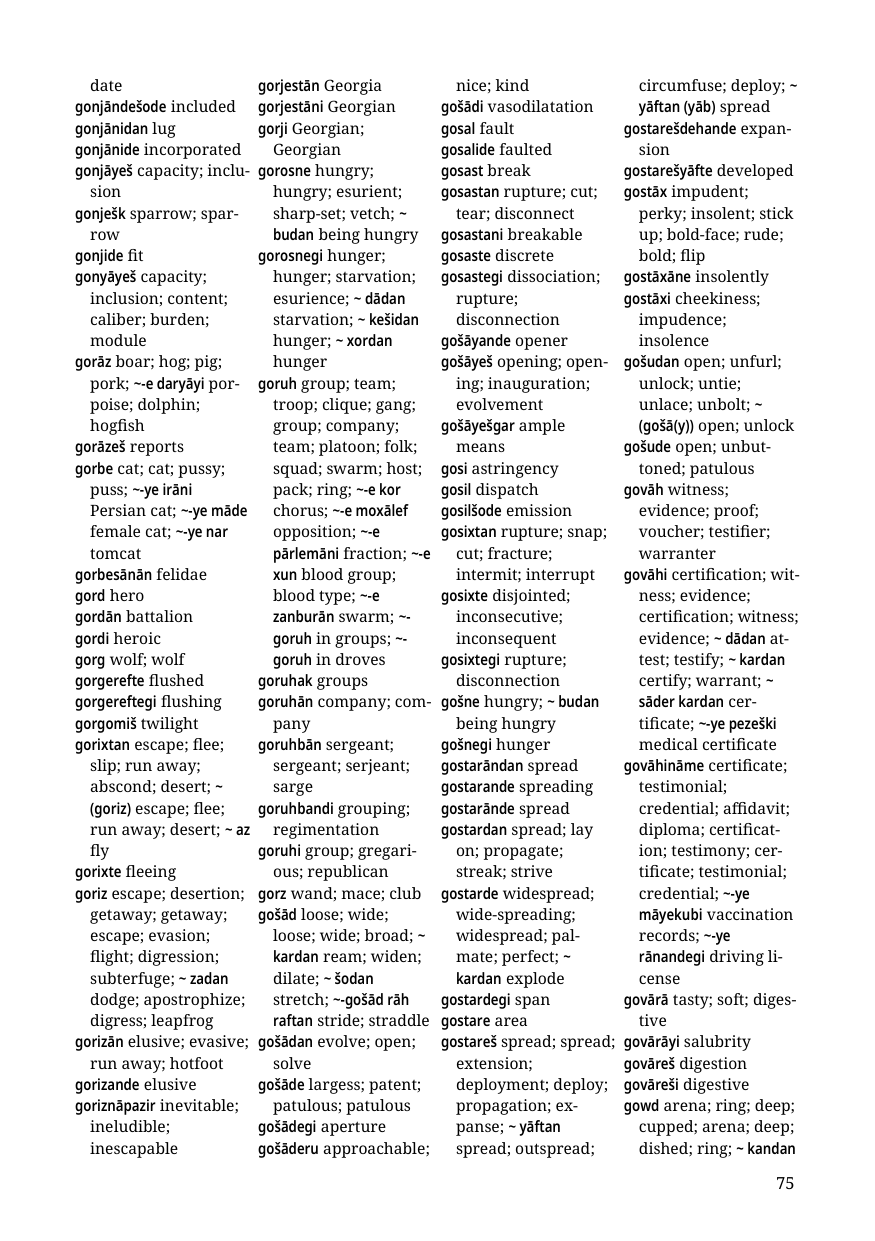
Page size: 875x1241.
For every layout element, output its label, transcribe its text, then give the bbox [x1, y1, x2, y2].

text gostare area [441, 1010, 616, 1031]
text gosixte disjointed; incon­secutive; inconsequent [441, 585, 616, 649]
text gosixtegi rupture; discon­nection [441, 649, 616, 691]
text gostarde widespread; wide-spreading; wide­spread; pal­mate; perfect; ~ kardan ex­plode [441, 882, 616, 989]
text gosastan rupture; cut; tear; disconnect [441, 181, 616, 224]
text gošudan open; unfurl; un­lock; untie; unlace; un­bolt; ~ (gošā(y)) open; un­lock [624, 351, 799, 436]
text gošne hungry; ~ budan be­ing hungry [441, 691, 616, 734]
text gostardegi span [441, 989, 616, 1010]
text gonjānidan lug [75, 117, 250, 139]
text gosastegi dissociation; rup­ture; disconnection [441, 266, 616, 330]
text gostardan spread; lay on; propagate; streak; strive [441, 819, 616, 882]
text gorgerefte flushed [75, 670, 250, 691]
text gonyāyeš capacity; inclu­sion; content; caliber; bur­den; module [75, 266, 250, 351]
text gošād loose; wide; loose; wide; broad; ~ kardan ream; widen; dilate; ~ šodan stretch; ~-gošād rāh raftan stride; strad­dle [258, 904, 433, 1031]
text gorgomiš twilight [75, 712, 250, 734]
text gorosnegi hunger; hunger; starvation; esuri­ence; ~ dādan starvation; ~ kešidan hunger; ~ xordan hunger [258, 245, 433, 372]
text gorizān elusive; evasive; run away; hotfoot [75, 1031, 250, 1074]
text gorāzeš reports [75, 436, 250, 457]
text gostarande spreading [441, 776, 616, 797]
text gosastani breakable [441, 224, 616, 245]
text gostarānde spread [441, 797, 616, 819]
text gosilšode emission [441, 500, 616, 521]
text govāh witness; evidence; proof; voucher; testifier; warranter [624, 479, 799, 564]
text nice; kind [441, 75, 616, 96]
text govārāyi salubrity [624, 1031, 799, 1052]
text gosaste discrete [441, 245, 616, 266]
text gošāyeš opening; open­ing; in­auguration; evolvement [441, 351, 616, 415]
text gošādan evolve; open; solve [258, 1031, 433, 1074]
text gosil dispatch [441, 479, 616, 500]
text gorz wand; mace; club [258, 882, 433, 904]
text goruhbān sergeant; sergeant; serjeant; sarge [258, 734, 433, 797]
text gostarešyāfte developed [624, 160, 799, 181]
text govāreš digestion [624, 1052, 799, 1074]
text goriznāpazir inevitable; ine­ludible; inescapable [75, 1095, 250, 1159]
text govārā tasty; soft; diges­tive [624, 989, 799, 1031]
text govāhi certification; wit­ness; evidence; certifica­tion; wit­ness; evidence; ~ dādan at­test; testify; ~ kardan certify; warrant; ~ sāder kardan cer­tificate; ~-ye pezeški medi­cal cer­tificate [624, 564, 799, 755]
text gošnegi hunger [441, 734, 616, 755]
text gostarāndan spread [441, 755, 616, 776]
text gosal fault [441, 117, 616, 139]
text gorjestān Georgia [258, 75, 433, 96]
text gorjestāni Georgian [258, 96, 433, 117]
text gošāde largess; patent; patu­lous; patulous [258, 1074, 433, 1116]
text govāhināme certificate; tes­timonial; credential; affi­davit; diploma; certificat­ion; testi­mony; cer­tificate; testimo­nial; cre­dential; ~-ye māyekubi vaccination records; ~-ye rānandegi driving li­cense [624, 755, 799, 989]
text date [75, 75, 250, 96]
text gorixte fleeing [75, 861, 250, 882]
text gošāderu approachable; [258, 1137, 433, 1159]
text gošādi vasodilatation [441, 96, 616, 117]
text gonjāndešode included [75, 96, 250, 117]
text gorbesānān felidae [75, 564, 250, 585]
text gostāx impudent; perky; in­solent; stick up; bold-face; rude; bold; flip [624, 181, 799, 266]
text gord hero [75, 585, 250, 606]
text gosixtan rupture; snap; cut; fracture; intermit; interr­upt [441, 521, 616, 585]
text gošude open; unbut­toned; patu­lous [624, 436, 799, 479]
text gorbe cat; cat; pussy; puss; ~-ye irāni Persian cat; ~-ye māde female cat; ~-ye nar tomcat [75, 457, 250, 564]
text gonješk sparrow; spar­row [75, 202, 250, 245]
text gostarešdehande expan­sion [624, 117, 799, 160]
text gosalide faulted [441, 139, 616, 160]
text gowd arena; ring; deep; cupped; arena; deep; dished; ring; ~ kandan [624, 1095, 799, 1159]
text gonjide fit [75, 245, 250, 266]
text gorizande elusive [75, 1074, 250, 1095]
text gosast break [441, 160, 616, 181]
text gošādegi aperture [258, 1116, 433, 1137]
text gorāz boar; hog; pig; pork; ~-e daryāyi por­poise; dol­phin; hogfish [75, 351, 250, 436]
text goruhān company; com­pany [258, 691, 433, 734]
text gorji Georgian; Georgian [258, 117, 433, 160]
text gonjānide incorporated [75, 139, 250, 160]
text circumfuse; deploy; ~ yāftan (yāb) spread [624, 75, 799, 117]
text goriz escape; desertion; get­away; getaway; es­cape; eva­sion; flight; di­gression; sub­terfuge; ~ zadan dodge; apostro­phize; di­gress; leapfrog [75, 882, 250, 1031]
text gošāyešgar ample means [441, 415, 616, 457]
text gosi astringency [441, 457, 616, 479]
text govāreši digestive [624, 1074, 799, 1095]
text gošāyande opener [441, 330, 616, 351]
text gordi heroic [75, 627, 250, 649]
text goruhbandi grouping; regi­mentation [258, 797, 433, 840]
text gorosne hungry; hungry; esuri­ent; sharp-set; vetch; ~ budan being hungry [258, 160, 433, 245]
text goruhi group; gregari­ous; re­publican [258, 840, 433, 882]
text gostāxāne insolently [624, 266, 799, 287]
text gostareš spread; spread; ex­tension; deployment; de­ploy; propagation; ex­panse; ~ yāftan spread; outspread; [441, 1031, 616, 1159]
text gostāxi cheekiness; impu­dence; insolence [624, 287, 799, 351]
text goruh group; team; troop; clique; gang; group; com­pany; team; platoon; folk; squad; swarm; host; pack; ring; ~-e kor chorus; ~-e moxālef opposition; ~-e pārlemāni fraction; ~-e xun blood group; blood type; ~-e zanburān swarm; ~-goruh in groups; ~-goruh in droves [258, 372, 433, 670]
text gordān battalion [75, 606, 250, 627]
text gorg wolf; wolf [75, 649, 250, 670]
text gorgereftegi flushing [75, 691, 250, 712]
text gonjāyeš capacity; inclu­sion [75, 160, 250, 202]
text goruhak groups [258, 670, 433, 691]
text gorixtan escape; flee; slip; run away; abscond; desert; ~ (goriz) escape; flee; run away; desert; ~ az fly [75, 734, 250, 861]
